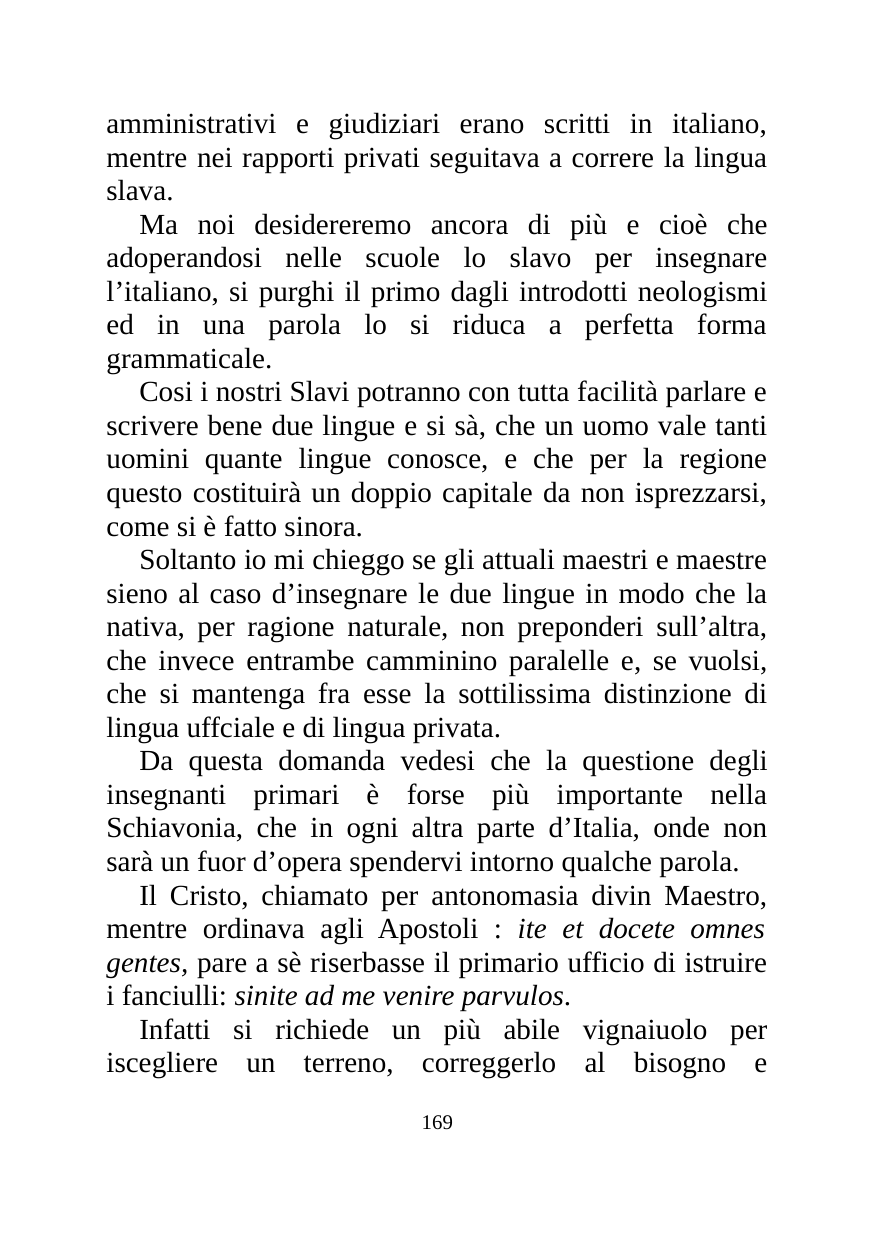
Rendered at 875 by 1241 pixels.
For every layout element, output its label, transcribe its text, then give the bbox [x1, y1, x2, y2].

text amministrativi e giudiziari erano scritti in italiano, mentre nei rapporti privati seguitava a correre la lingua slava. [106, 106, 768, 207]
text Soltanto io mi chieggo se gli attuali maestri e maestre sieno al caso d’insegnare le due lingue in modo che la nativa, per ragione naturale, non preponderi sull’altra, che invece entrambe camminino paralelle e, se vuolsi, che si mantenga fra esse la sottilissima distinzione di lingua uffciale e di lingua privata. [106, 542, 768, 743]
text Il Cristo, chiamato per antonomasia divin Maestro, mentre ordinava agli Apostoli : ite et docete omnes gentes, pare a sè riserbasse il primario ufficio di istruire i fanciulli: sinite ad me venire parvulos. [106, 878, 768, 1012]
text Da questa domanda vedesi che la questione degli insegnanti primari è forse più importante nella Schiavonia, che in ogni altra parte d’Italia, onde non sarà un fuor d’opera spendervi intorno qualche parola. [106, 743, 768, 878]
text Cosi i nostri Slavi potranno con tutta facilità parlare e scrivere bene due lingue e si sà, che un uomo vale tanti uomini quante lingue conosce, e che per la regione questo costituirà un doppio capitale da non isprezzarsi, come si è fatto sinora. [106, 374, 768, 542]
text Infatti si richiede un più abile vignaiuolo per iscegliere un terreno, correggerlo al bisogno e [106, 1012, 768, 1079]
text Ma noi desidereremo ancora di più e cioè che adoperandosi nelle scuole lo slavo per insegnare l’italiano, si purghi il primo dagli introdotti neologismi ed in una parola lo si riduca a perfetta forma grammaticale. [106, 207, 768, 374]
